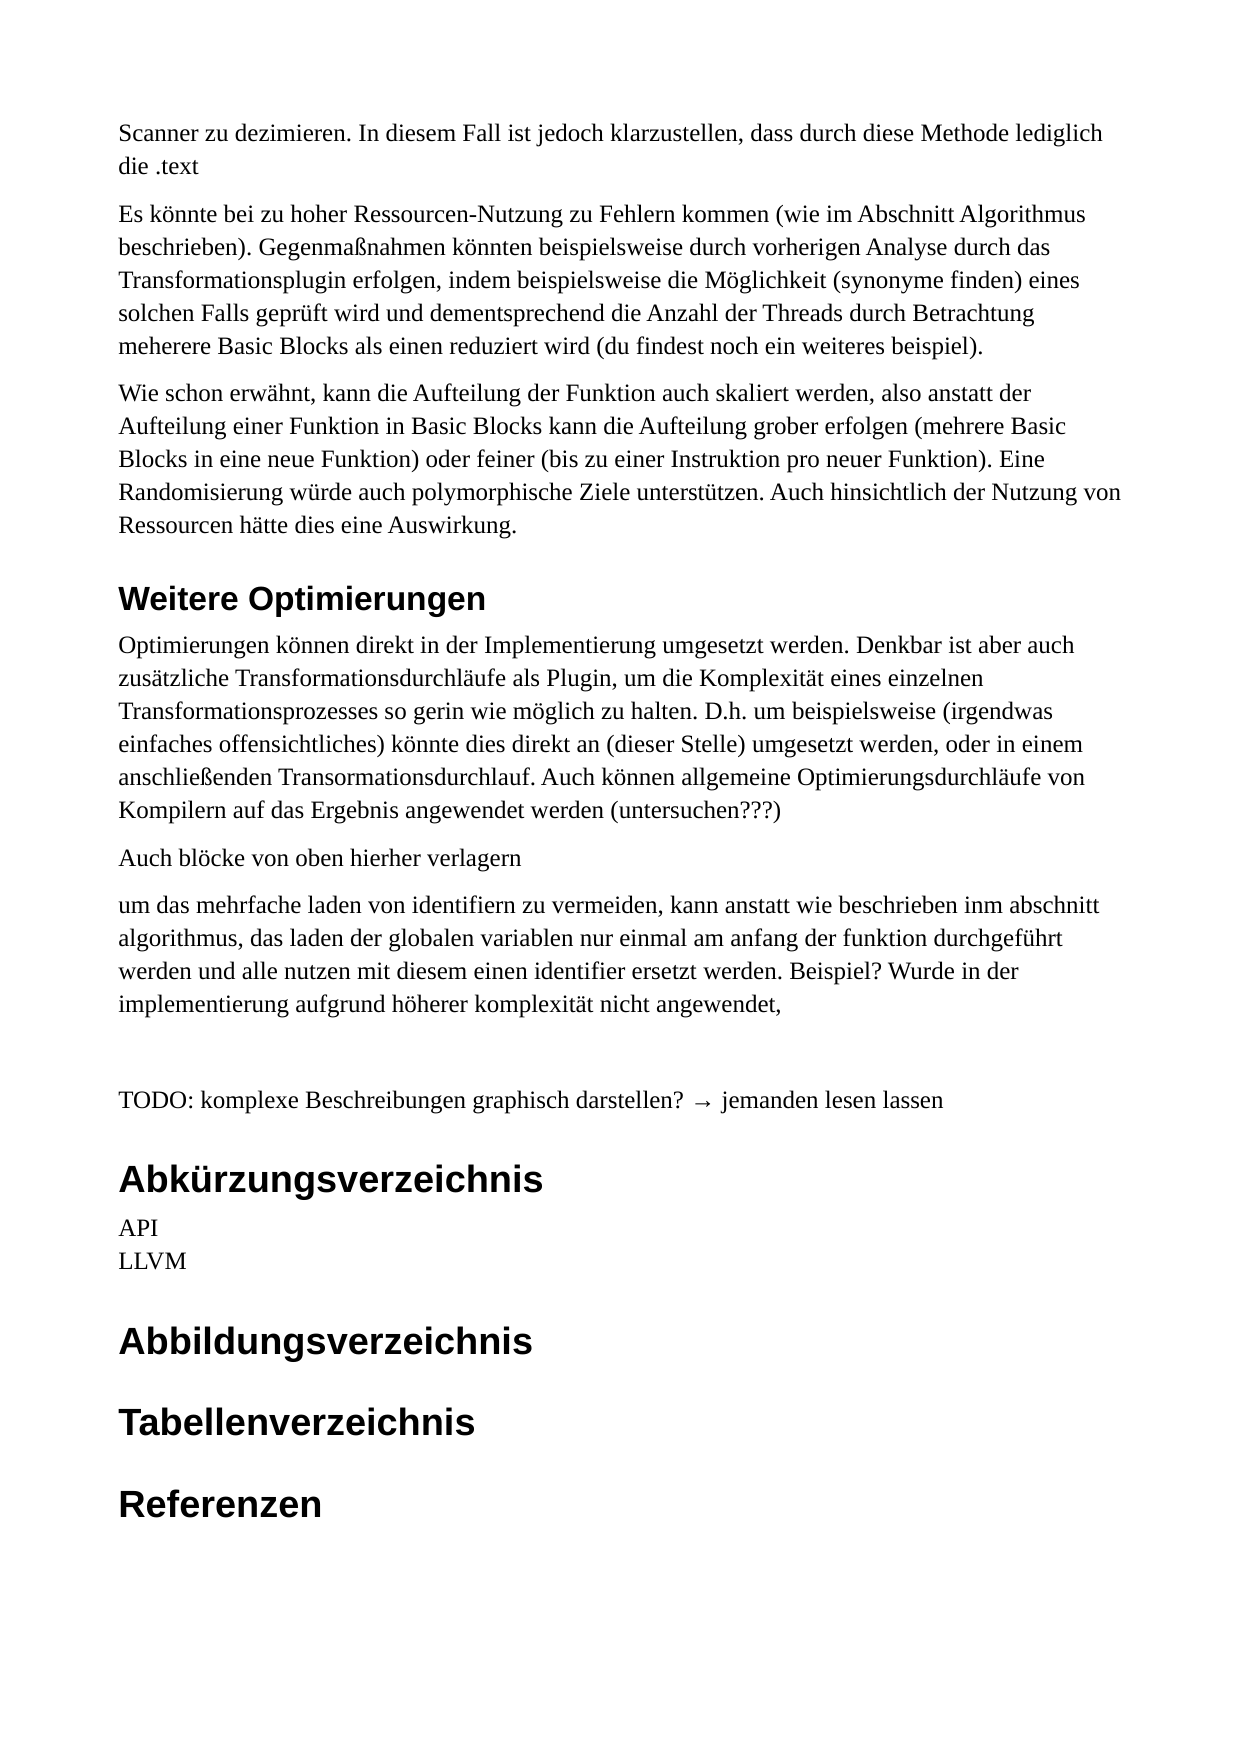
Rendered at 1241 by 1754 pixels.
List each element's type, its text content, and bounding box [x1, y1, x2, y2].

text Optimierungen können direkt in der Implementierung umgesetzt werden. Denkbar ist aber auch zusätzliche Transformationsdurchläufe als Plugin, um die Komplexität eines einzelnen Transformationsprozesses so gerin wie möglich zu halten. D.h. um beispielsweise (irgendwas einfaches offensichtliches) könnte dies direkt an (dieser Stelle) umgesetzt werden, oder in einem anschließenden Transormationsdurchlauf. Auch können allgemeine Optimierungsdurchläufe von Kompilern auf das Ergebnis angewendet werden (untersuchen???) [118, 630, 1122, 824]
subtitle Referenzen [118, 1481, 1122, 1525]
text TODO: komplexe Beschreibungen graphisch darstellen? → jemanden lesen lassen [118, 1085, 1122, 1113]
subtitle Abkürzungsverzeichnis [118, 1157, 1122, 1201]
text Scanner zu dezimieren. In diesem Fall ist jedoch klarzustellen, dass durch diese Methode lediglich die .text [118, 118, 1122, 180]
text um das mehrfache laden von identifiern zu vermeiden, kann anstatt wie beschrieben inm abschnitt algorithmus, das laden der globalen variablen nur einmal am anfang der funktion durchgeführt werden und alle nutzen mit diesem einen identifier ersetzt werden. Beispiel? Wurde in der implementierung aufgrund höherer komplexität nicht angewendet, [118, 890, 1122, 1018]
text Wie schon erwähnt, kann die Aufteilung der Funktion auch skaliert werden, also anstatt der Aufteilung einer Funktion in Basic Blocks kann die Aufteilung grober erfolgen (mehrere Basic Blocks in eine neue Funktion) oder feiner (bis zu einer Instruktion pro neuer Funktion). Eine Randomisierung würde auch polymorphische Ziele unterstützen. Auch hinsichtlich der Nutzung von Ressourcen hätte dies eine Auswirkung. [118, 378, 1122, 539]
subtitle Tabellenverzeichnis [118, 1400, 1122, 1444]
subtitle Weitere Optimierungen [118, 579, 1122, 618]
text Auch blöcke von oben hierher verlagern [118, 843, 1122, 872]
text API LLVM [118, 1213, 1122, 1275]
subtitle Abbildungsverzeichnis [118, 1319, 1122, 1363]
text Es könnte bei zu hoher Ressourcen-Nutzung zu Fehlern kommen (wie im Abschnitt Algorithmus beschrieben). Gegenmaßnahmen könnten beispielsweise durch vorherigen Analyse durch das Transformationsplugin erfolgen, indem beispielsweise die Möglichkeit (synonyme finden) eines solchen Falls geprüft wird und dementsprechend die Anzahl der Threads durch Betrachtung meherere Basic Blocks als einen reduziert wird (du findest noch ein weiteres beispiel). [118, 199, 1122, 359]
